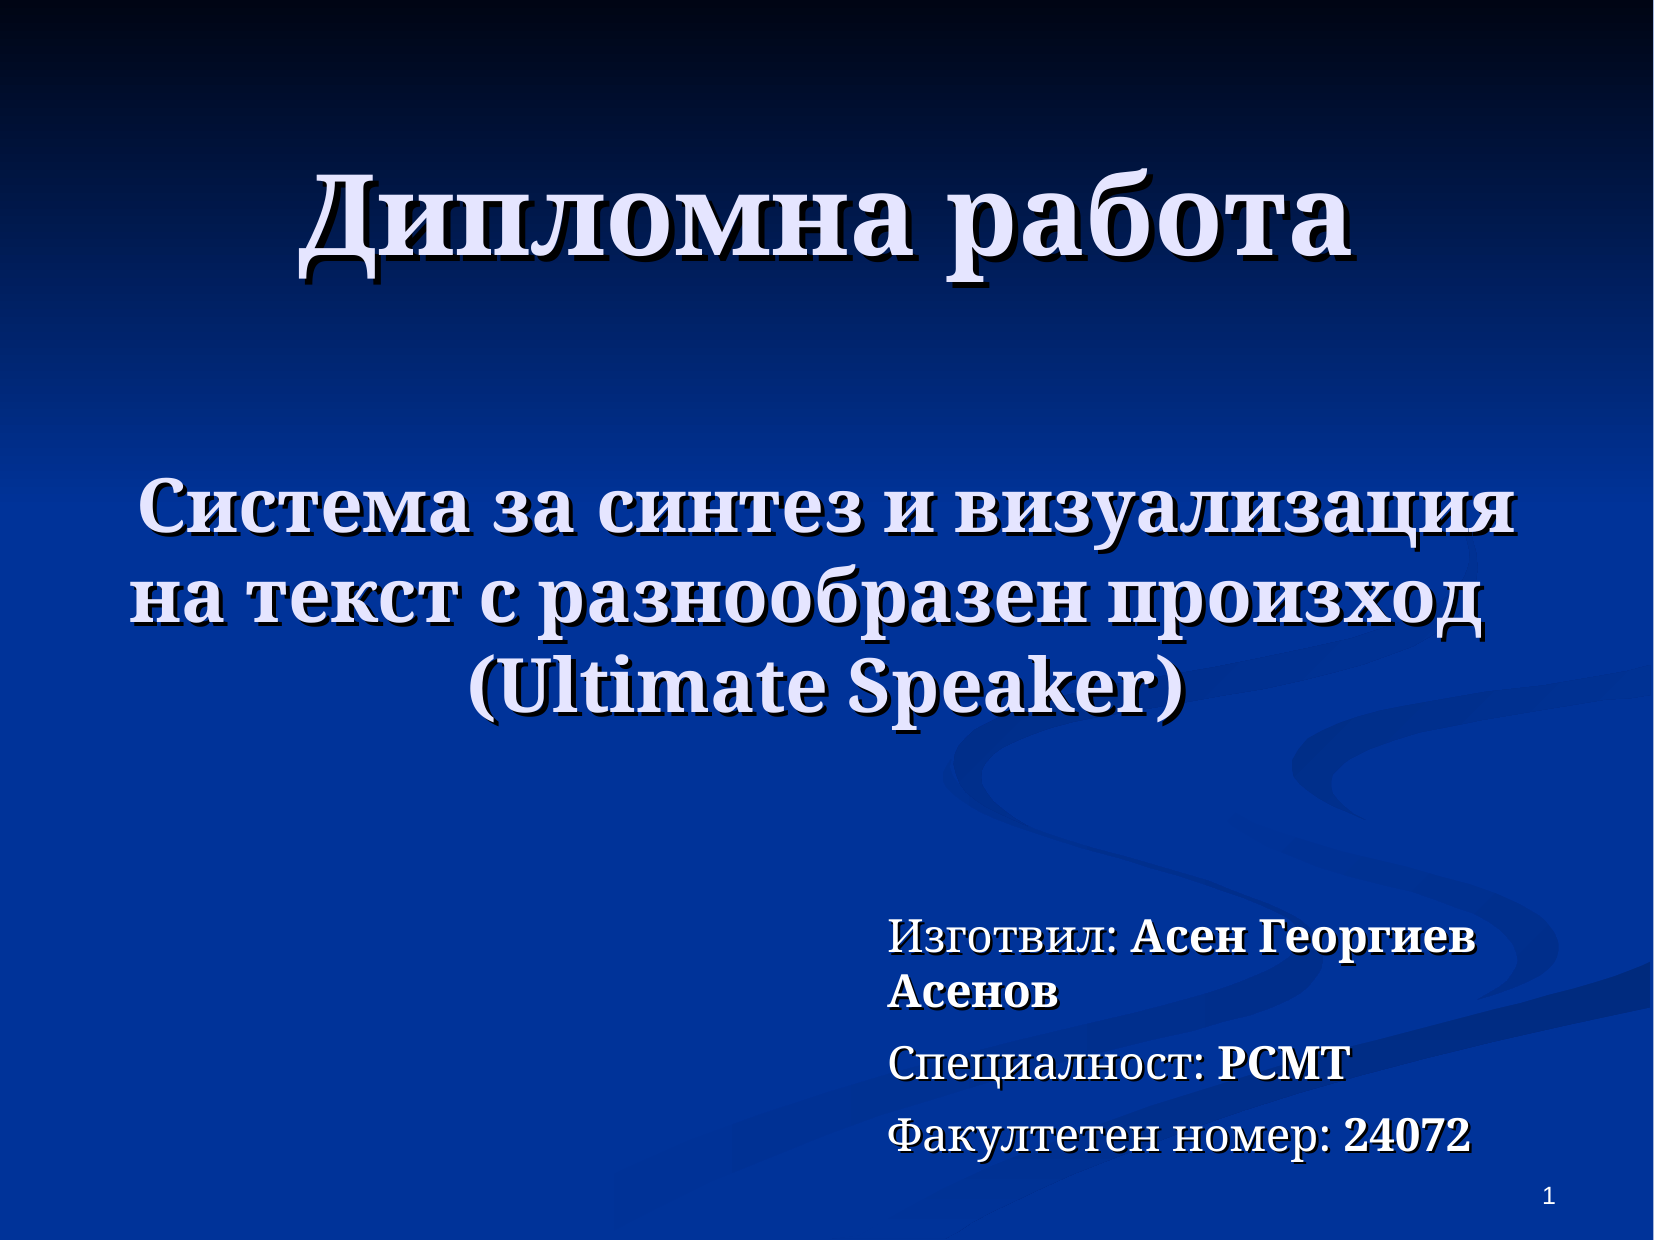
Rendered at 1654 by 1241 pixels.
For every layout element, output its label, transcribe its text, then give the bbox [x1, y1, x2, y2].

subtitle Изготвил: Асен Георгиев Асенов Специалност: РСМТ Факултетен номер: 24072 [872, 899, 1573, 1125]
text_box [1213, 1131, 1222, 1149]
text_box [1185, 1131, 1571, 1218]
title Система за синтез и визуализация на текст с разнообразен произход (Ultimate Speaker) [80, 360, 1573, 826]
title Дипломна работа [244, 90, 1409, 331]
text_box [1302, 1131, 1311, 1149]
